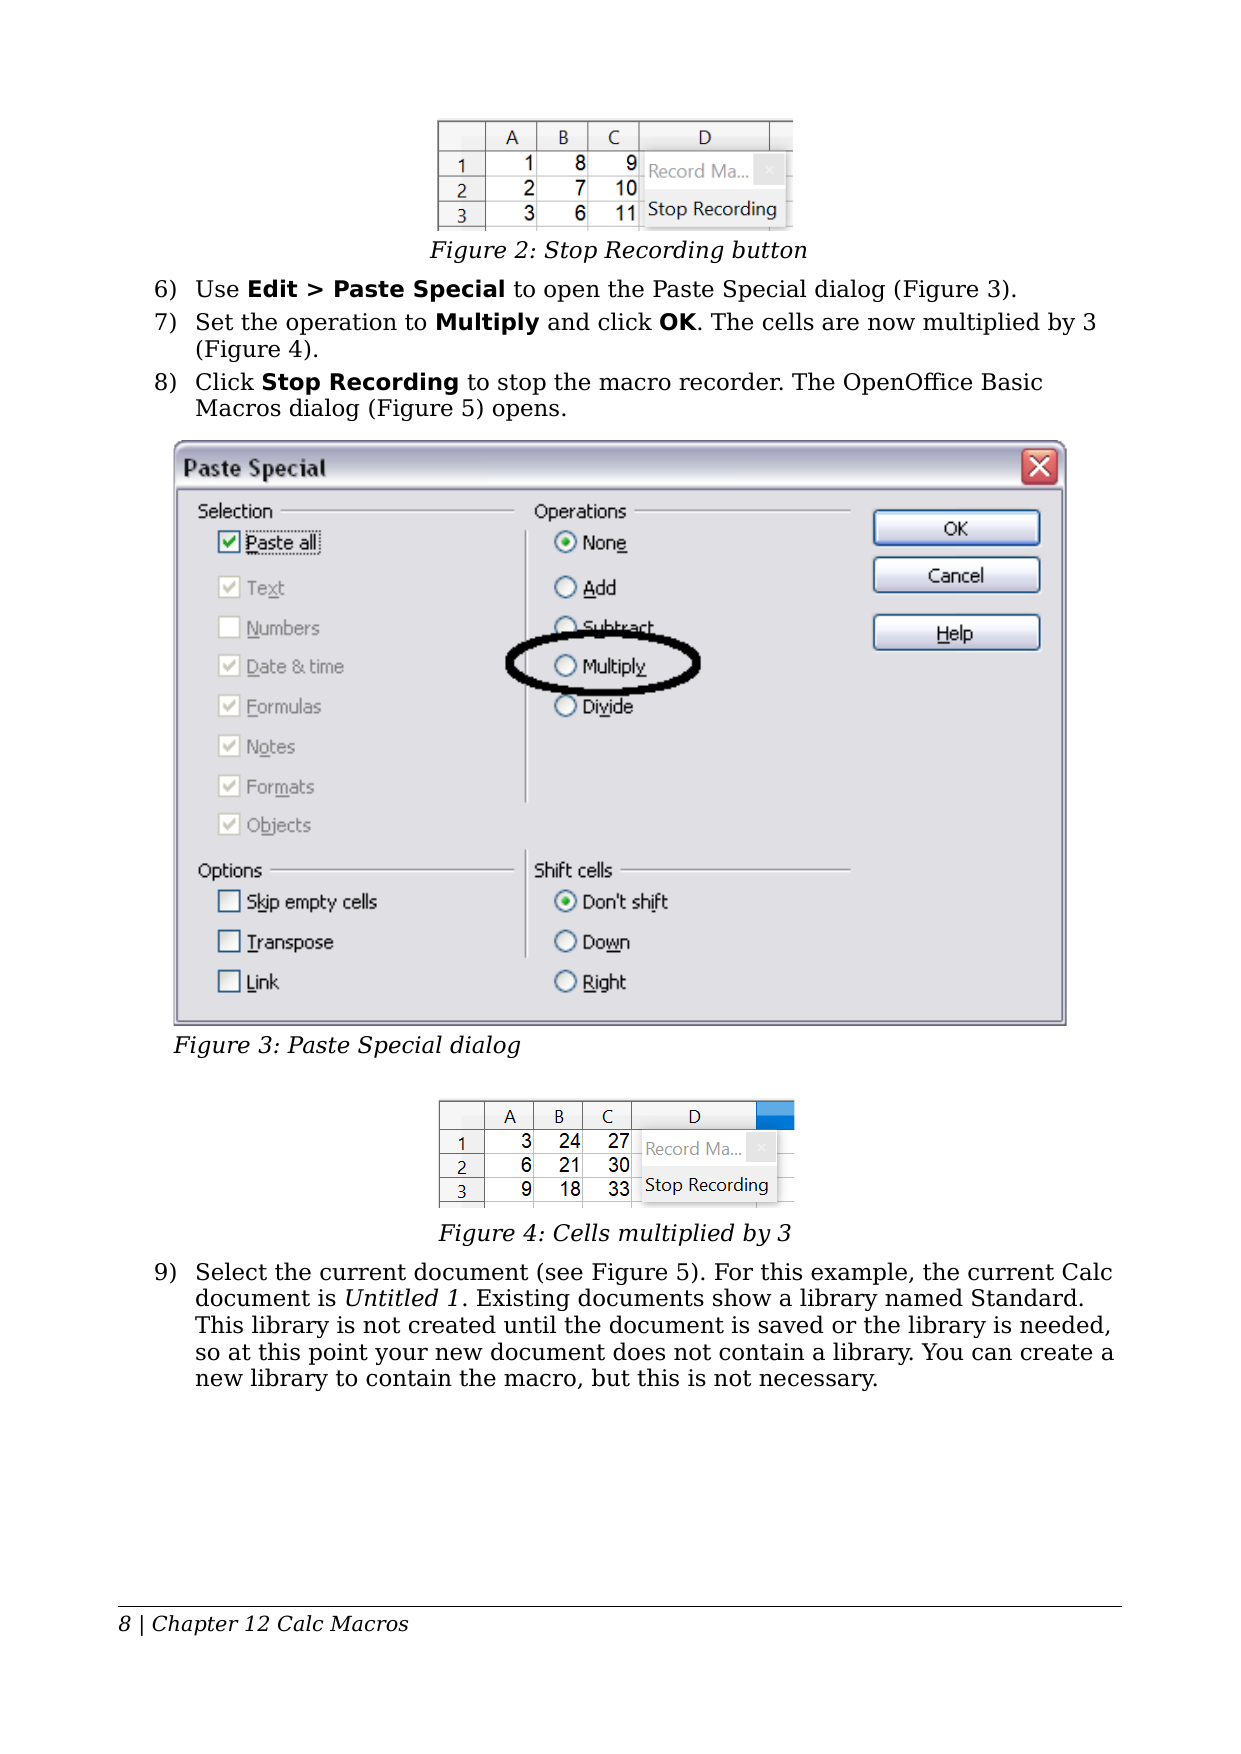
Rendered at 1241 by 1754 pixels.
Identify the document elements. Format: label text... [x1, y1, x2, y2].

list Click Stop Recording to stop the macro recorder. The OpenOffice Basic Macros dialog (Figure 5) opens. [177, 369, 1122, 422]
list Select the current document (see Figure 5). For this example, the current Calc document is Untitled 1. Existing documents show a library named Standard. This library is not created until the document is saved or the library is needed, so at this point your new document does not contain a library. You can create a new library to contain the macro, but this is not necessary. [177, 1259, 1122, 1392]
list Set the operation to Multiply and click OK. The cells are now multiplied by 3 (Figure 4). [177, 309, 1122, 362]
picture [173, 440, 1067, 1026]
picture [438, 1098, 795, 1208]
text Figure 3: Paste Special dialog [173, 1032, 1067, 1059]
text Figure 4: Cells multiplied by 3 [438, 1220, 802, 1246]
text Figure 2: Stop Recording button [430, 237, 810, 264]
picture [437, 118, 793, 231]
list Use Edit > Paste Special to open the Paste Special dialog (Figure 3). [177, 276, 1122, 303]
